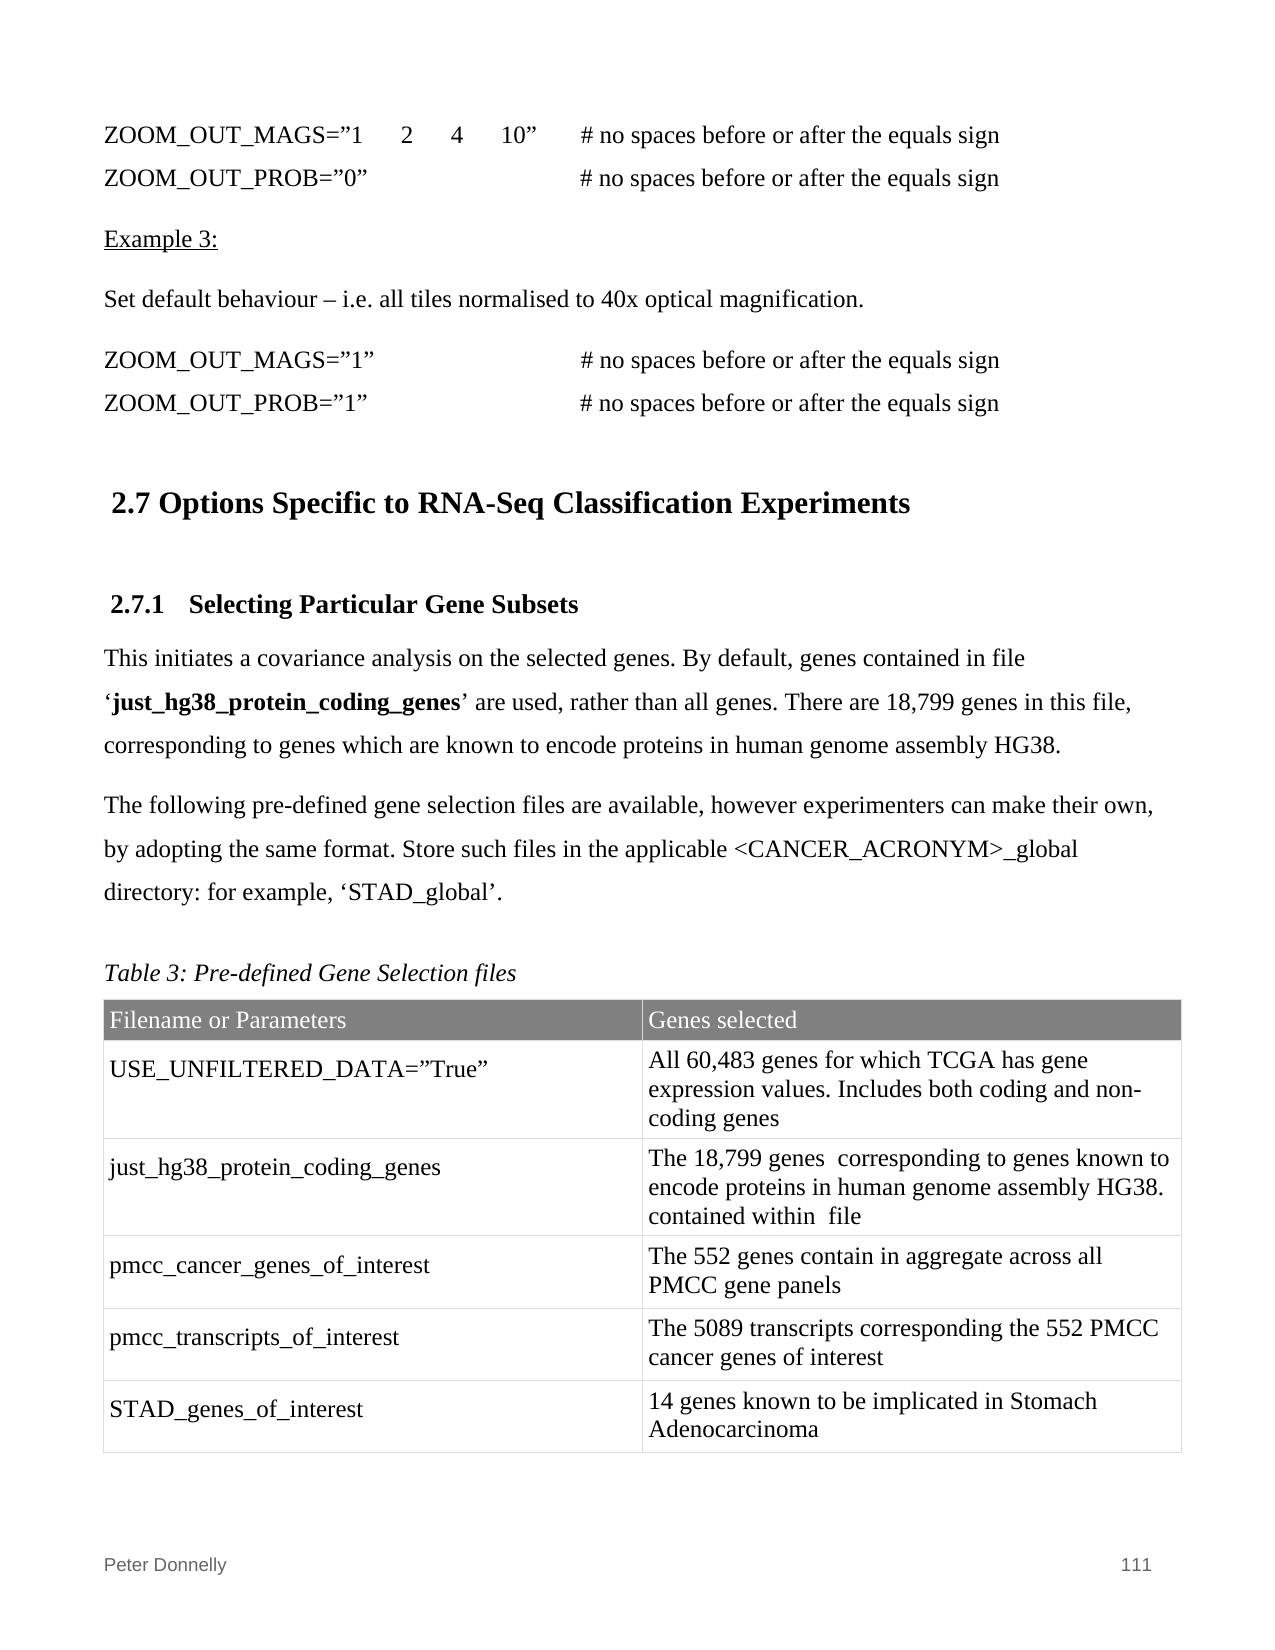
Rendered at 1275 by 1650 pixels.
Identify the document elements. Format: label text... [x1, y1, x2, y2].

text Example 3: [103, 224, 1181, 252]
table_cell USE_UNFILTERED_DATA=”True” [104, 1041, 642, 1137]
table_cell 14 genes known to be implicated in Stomach Adenocarcinoma [643, 1381, 1181, 1452]
table_cell pmcc_transcripts_of_interest [104, 1309, 642, 1380]
subtitle Options Specific to RNA-Seq Classification Experiments [103, 485, 1181, 521]
table_cell All 60,483 genes for which TCGA has gene expression values. Includes both coding and non-coding genes [643, 1041, 1181, 1137]
table_cell pmcc_cancer_genes_of_interest [104, 1236, 642, 1308]
subtitle Selecting Particular Gene Subsets [103, 589, 1181, 620]
table_cell The 5089 transcripts corresponding the 552 PMCC cancer genes of interest [643, 1309, 1181, 1380]
table_header Filename or Parameters [104, 1000, 642, 1040]
text The following pre-defined gene selection files are available, however experimenters can make their own, by adopting the same format. Store such files in the applicable <CANCER_ACRONYM>_global directory: for example, ‘STAD_global’. [103, 791, 1181, 906]
table_header Genes selected [643, 1000, 1181, 1040]
text ZOOM_OUT_MAGS=”1” # no spaces before or after the equals sign ZOOM_OUT_PROB=”1” # no spaces before or after the equals sign [103, 345, 1181, 417]
text Set default behaviour – i.e. all tiles normalised to 40x optical magnification. [103, 284, 1181, 313]
table_cell just_hg38_protein_coding_genes [104, 1139, 642, 1235]
text ZOOM_OUT_MAGS=”1 2 4 10” # no spaces before or after the equals sign ZOOM_OUT_PROB=”0” # no spaces before or after the equals sign [103, 120, 1181, 192]
text This initiates a covariance analysis on the selected genes. By default, genes contained in file ‘just_hg38_protein_coding_genes’ are used, rather than all genes. There are 18,799 genes in this file, corresponding to genes which are known to encode proteins in human genome assembly HG38. [103, 643, 1181, 758]
table_cell The 18,799 genes corresponding to genes known to encode proteins in human genome assembly HG38. contained within file [643, 1139, 1181, 1235]
table_cell STAD_genes_of_interest [104, 1381, 642, 1452]
text Table 3: Pre-defined Gene Selection files [103, 958, 1181, 987]
table_cell The 552 genes contain in aggregate across all PMCC gene panels [643, 1236, 1181, 1308]
